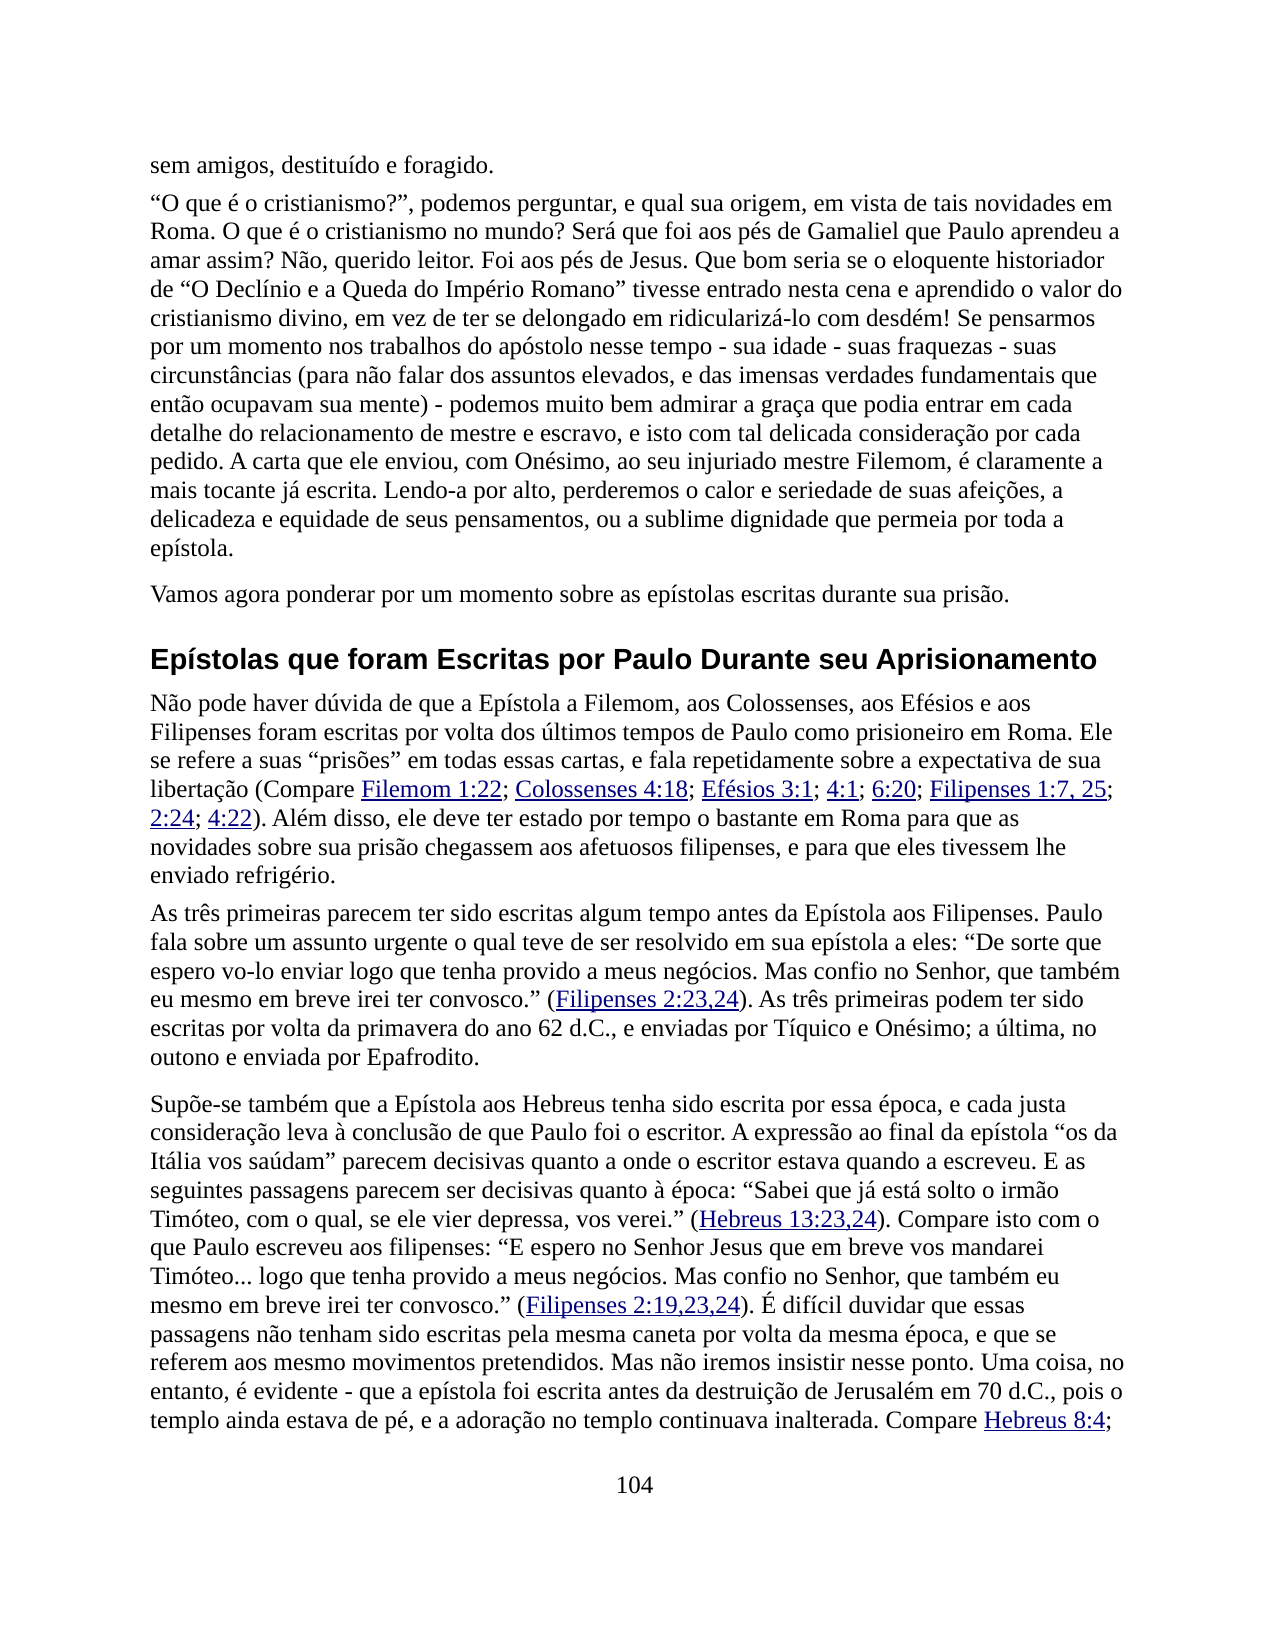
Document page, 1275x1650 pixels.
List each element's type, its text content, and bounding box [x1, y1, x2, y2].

text Vamos agora ponderar por um momento sobre as epístolas escritas durante sua prisão. [150, 579, 1125, 608]
text sem amigos, destituído e foragido. [150, 150, 1125, 179]
text Supõe-se também que a Epístola aos Hebreus tenha sido escrita por essa época, e cada justa consideração leva à conclusão de que Paulo foi o escritor. A expressão ao final da epístola “os da Itália vos saúdam” parecem decisivas quanto a onde o escritor estava quando a escreveu. E as seguintes passagens parecem ser decisivas quanto à época: “Sabei que já está solto o irmão Timóteo, com o qual, se ele vier depressa, vos verei.” (Hebreus 13:23,24). Compare isto com o que Paulo escreveu aos filipenses: “E espero no Senhor Jesus que em breve vos mandarei Timóteo... logo que tenha provido a meus negócios. Mas confio no Senhor, que também eu mesmo em breve irei ter convosco.” (Filipenses 2:19,23,24). É difícil duvidar que essas passagens não tenham sido escritas pela mesma caneta por volta da mesma época, e que se referem aos mesmo movimentos pretendidos. Mas não iremos insistir nesse ponto. Uma coisa, no entanto, é evidente - que a epístola foi escrita antes da destruição de Jerusalém em 70 d.C., pois o templo ainda estava de pé, e a adoração no templo continuava inalterada. Compare Hebreus 8:4; [150, 1089, 1125, 1434]
text As três primeiras parecem ter sido escritas algum tempo antes da Epístola aos Filipenses. Paulo fala sobre um assunto urgente o qual teve de ser resolvido em sua epístola a eles: “De sorte que espero vo-lo enviar logo que tenha provido a meus negócios. Mas confio no Senhor, que também eu mesmo em breve irei ter convosco.” (Filipenses 2:23,24). As três primeiras podem ter sido escritas por volta da primavera do ano 62 d.C., e enviadas por Tíquico e Onésimo; a última, no outono e enviada por Epafrodito. [150, 898, 1125, 1071]
subtitle Epístolas que foram Escritas por Paulo Durante seu Aprisionamento [150, 642, 1125, 676]
text “O que é o cristianismo?”, podemos perguntar, e qual sua origem, em vista de tais novidades em Roma. O que é o cristianismo no mundo? Será que foi aos pés de Gamaliel que Paulo aprendeu a amar assim? Não, querido leitor. Foi aos pés de Jesus. Que bom seria se o eloquente historiador de “O Declínio e a Queda do Império Romano” tivesse entrado nesta cena e aprendido o valor do cristianismo divino, em vez de ter se delongado em ridicularizá-lo com desdém! Se pensarmos por um momento nos trabalhos do apóstolo nesse tempo - sua idade - suas fraquezas - suas circunstâncias (para não falar dos assuntos elevados, e das imensas verdades fundamentais que então ocupavam sua mente) - podemos muito bem admirar a graça que podia entrar em cada detalhe do relacionamento de mestre e escravo, e isto com tal delicada consideração por cada pedido. A carta que ele enviou, com Onésimo, ao seu injuriado mestre Filemom, é claramente a mais tocante já escrita. Lendo-a por alto, perderemos o calor e seriedade de suas afeições, a delicadeza e equidade de seus pensamentos, ou a sublime dignidade que permeia por toda a epístola. [150, 188, 1125, 561]
text Não pode haver dúvida de que a Epístola a Filemom, aos Colossenses, aos Efésios e aos Filipenses foram escritas por volta dos últimos tempos de Paulo como prisioneiro em Roma. Ele se refere a suas “prisões” em todas essas cartas, e fala repetidamente sobre a expectativa de sua libertação (Compare Filemom 1:22; Colossenses 4:18; Efésios 3:1; 4:1; 6:20; Filipenses 1:7, 25; 2:24; 4:22). Além disso, ele deve ter estado por tempo o bastante em Roma para que as novidades sobre sua prisão chegassem aos afetuosos filipenses, e para que eles tivessem lhe enviado refrigério. [150, 688, 1125, 889]
